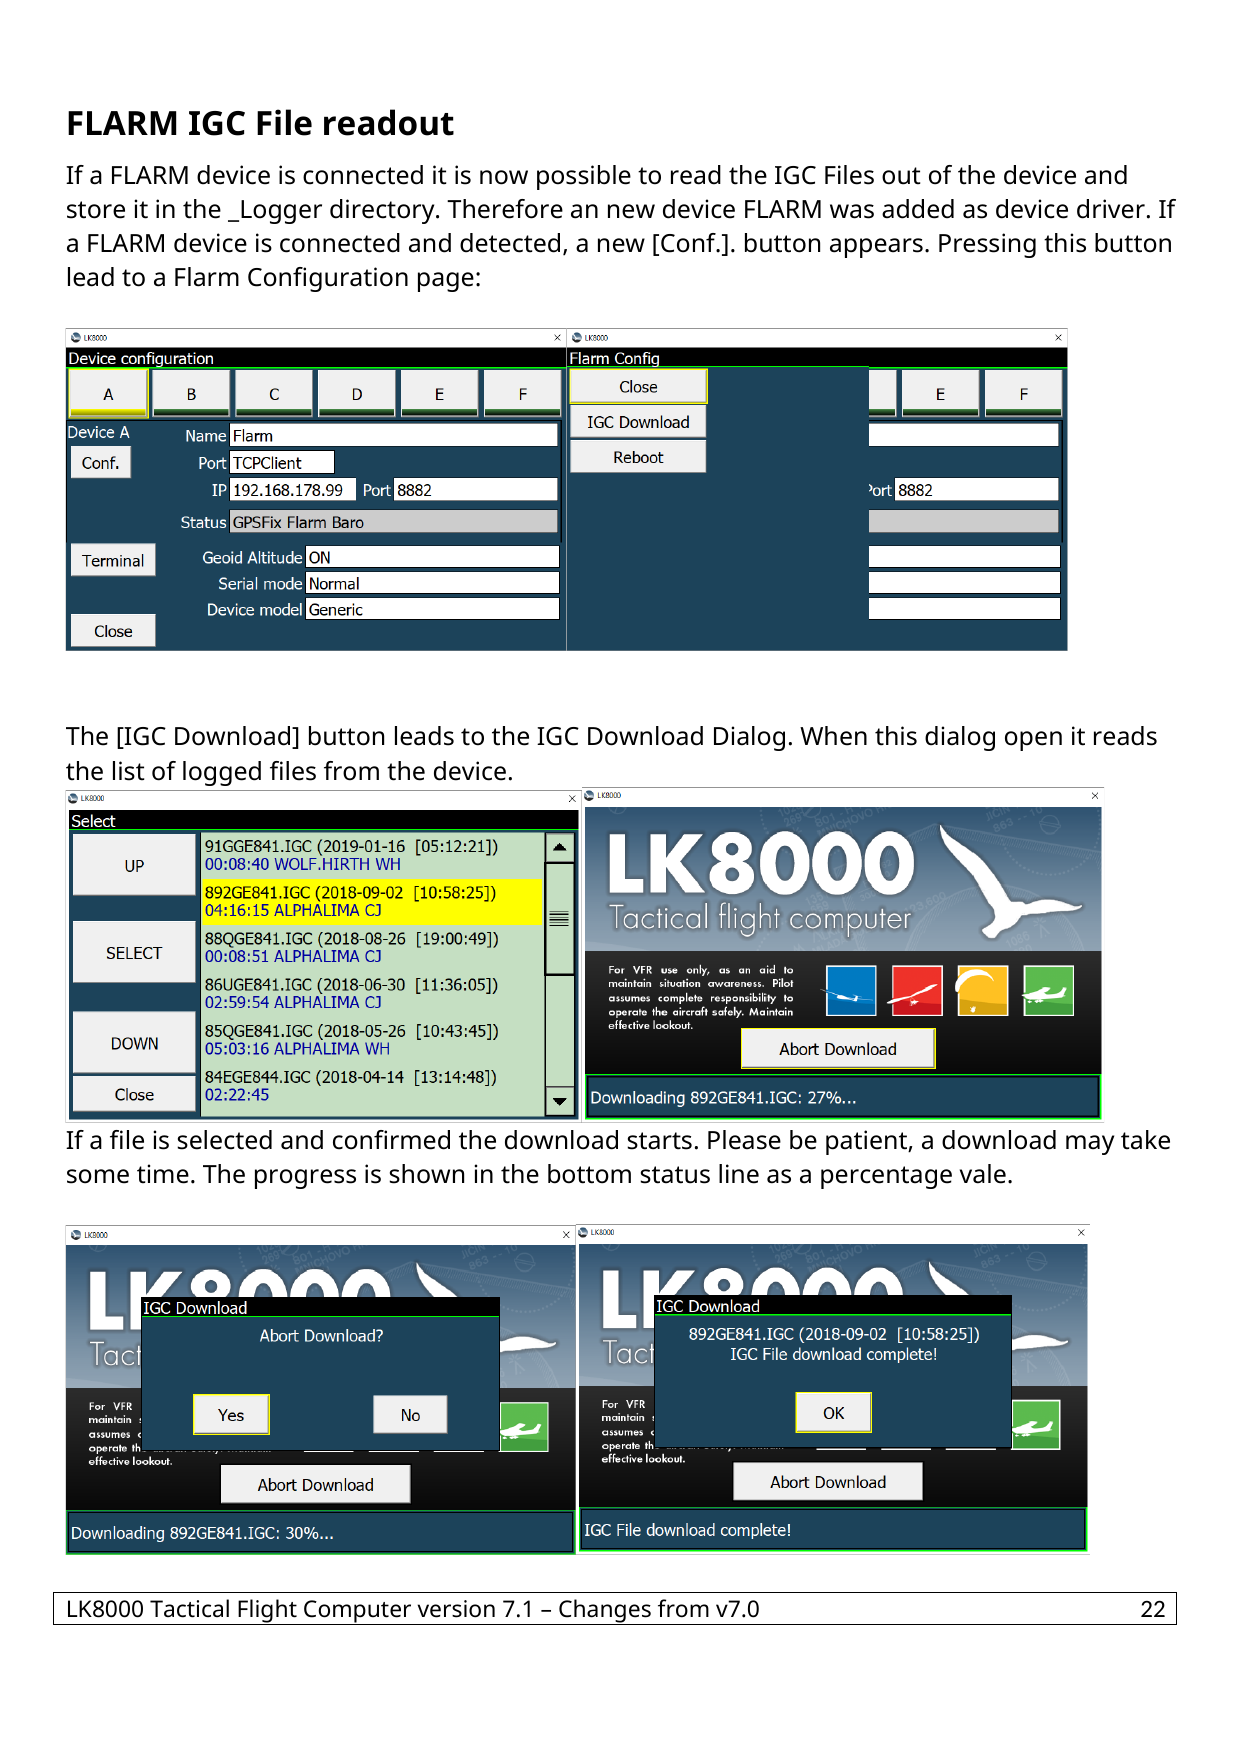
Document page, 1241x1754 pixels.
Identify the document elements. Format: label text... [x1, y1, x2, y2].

text If a FLARM device is connected it is now possible to read the IGC Files out of the device and store it in the _Logger directory. Therefore an new device FLARM was added as device driver. If a FLARM device is connected and detected, a new [Conf.]. button appears. Pressing this button lead to a Flarm Configuration page: [66, 158, 1181, 294]
picture [65, 1224, 1090, 1555]
picture [65, 787, 1105, 1123]
text The [IGC Download] button leads to the IGC Download Dialog. When this dialog open it reads the list of logged files from the device. [66, 719, 1181, 787]
picture [65, 328, 1068, 651]
text If a file is selected and confirmed the download starts. Please be patient, a download may take some time. The progress is shown in the bottom status line as a percentage vale. [66, 1122, 1181, 1190]
subtitle FLARM IGC File readout [66, 100, 1181, 145]
